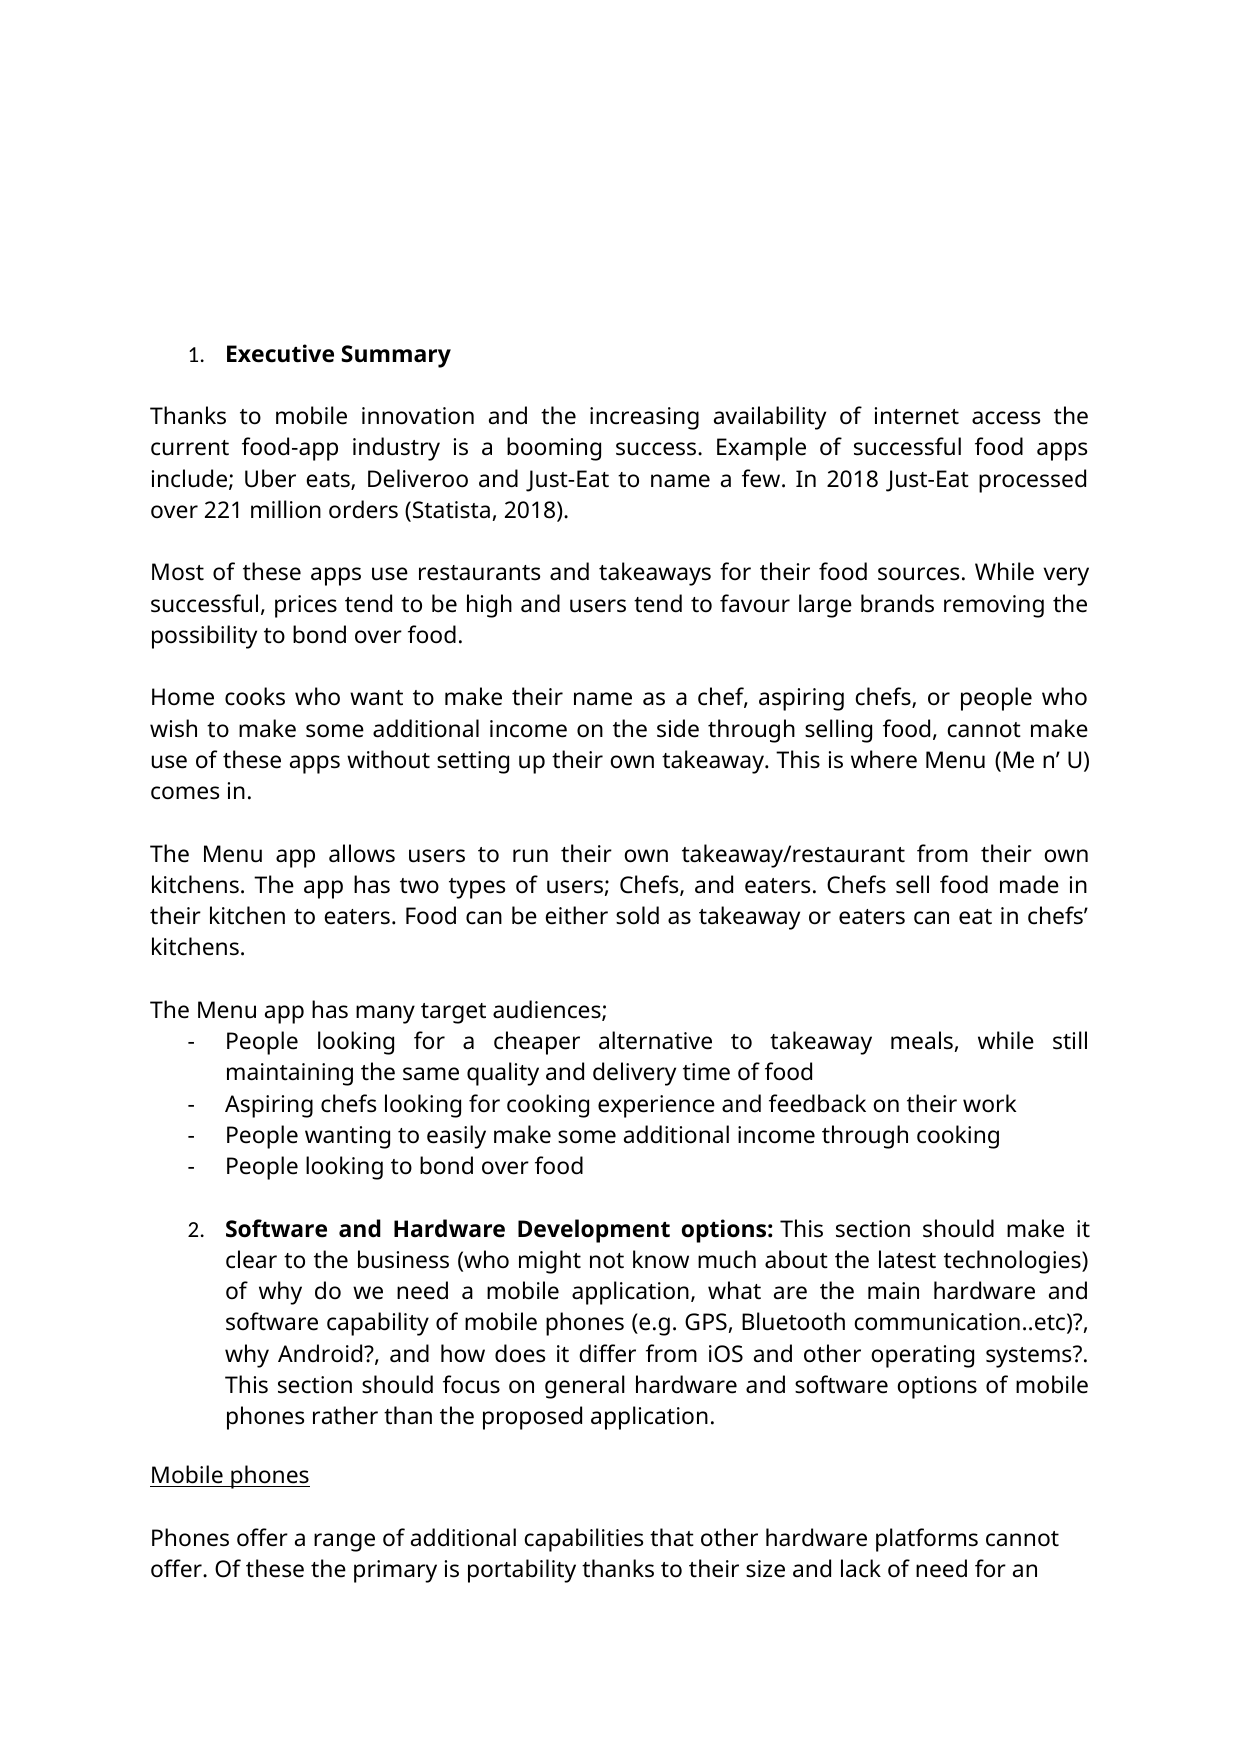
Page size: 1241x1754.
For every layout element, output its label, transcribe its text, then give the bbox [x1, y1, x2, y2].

list People looking to bond over food [187, 1150, 1090, 1181]
text Phones offer a range of additional capabilities that other hardware platforms cannot offer. Of these the primary is portability thanks to their size and lack of need for an [150, 1522, 1090, 1584]
list People wanting to easily make some additional income through cooking [187, 1119, 1090, 1150]
text Mobile phones [150, 1459, 1090, 1491]
text The Menu app allows users to run their own takeaway/restaurant from their own kitchens. The app has two types of users; Chefs, and eaters. Chefs sell food made in their kitchen to eaters. Food can be either sold as takeaway or eaters can eat in chefs’ kitchens. [150, 837, 1090, 962]
text Home cooks who want to make their name as a chef, aspiring chefs, or people who wish to make some additional income on the side through selling food, cannot make use of these apps without setting up their own takeaway. This is where Menu (Me n’ U) comes in. [150, 681, 1090, 806]
text Most of these apps use restaurants and takeaways for their food sources. While very successful, prices tend to be high and users tend to favour large brands removing the possibility to bond over food. [150, 556, 1090, 650]
text The Menu app has many target audiences; [150, 994, 1090, 1025]
list Executive Summary [187, 337, 1090, 369]
text Thanks to mobile innovation and the increasing availability of internet access the current food-app industry is a booming success. Example of successful food apps include; Uber eats, Deliveroo and Just-Eat to name a few. In 2018 Just-Eat processed over 221 million orders (Statista, 2018). [150, 400, 1090, 525]
list Aspiring chefs looking for cooking experience and feedback on their work [187, 1087, 1090, 1119]
list Software and Hardware Development options: This section should make it clear to the business (who might not know much about the latest technologies) of why do we need a mobile application, what are the main hardware and software capability of mobile phones (e.g. GPS, Bluetooth communication..etc)?, why Android?, and how does it differ from iOS and other operating systems?. This section should focus on general hardware and software options of mobile phones rather than the proposed application. [187, 1212, 1090, 1431]
list People looking for a cheaper alternative to takeaway meals, while still maintaining the same quality and delivery time of food [187, 1025, 1090, 1087]
